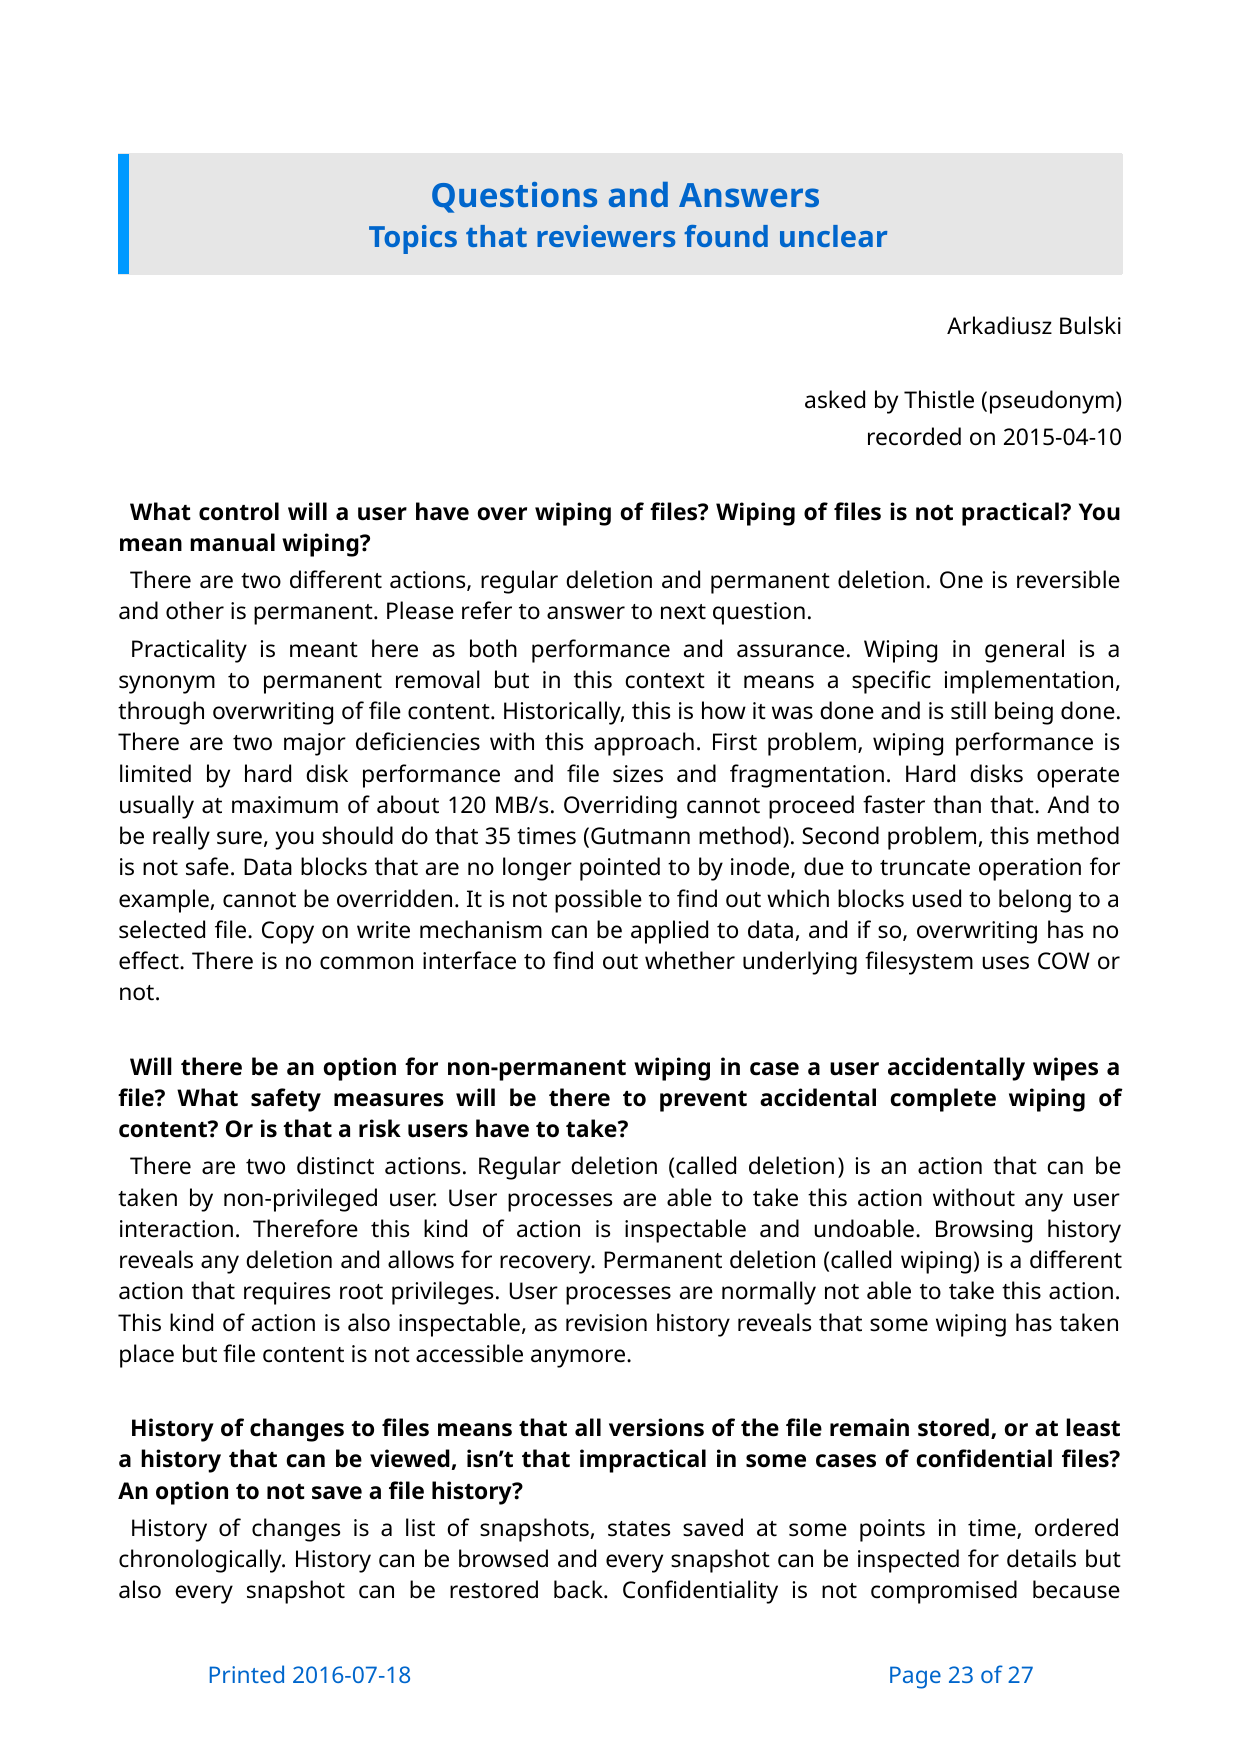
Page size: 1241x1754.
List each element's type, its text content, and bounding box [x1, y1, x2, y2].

text There are two different actions, regular deletion and permanent deletion. One is reversible and other is permanent. Please refer to answer to next question. [118, 564, 1122, 627]
text History of changes to files means that all versions of the file remain stored, or at least a history that can be viewed, isn’t that impractical in some cases of confidential files? An option to not save a file history? [118, 1412, 1122, 1506]
text recorded on 2015-04-10 [118, 421, 1122, 452]
text What control will a user have over wiping of files? Wiping of files is not practical? You mean manual wiping? [118, 496, 1122, 558]
text There are two distinct actions. Regular deletion (called deletion) is an action that can be taken by non-privileged user. User processes are able to take this action without any user interaction. Therefore this kind of action is inspectable and undoable. Browsing history reveals any deletion and allows for recovery. Permanent deletion (called wiping) is a different action that requires root privileges. User processes are normally not able to take this action. This kind of action is also inspectable, as revision history reveals that some wiping has taken place but file content is not accessible anymore. [118, 1150, 1122, 1369]
text Will there be an option for non-permanent wiping in case a user accidentally wipes a file? What safety measures will be there to prevent accidental complete wiping of content? Or is that a risk users have to take? [118, 1051, 1122, 1144]
text asked by Thistle (pseudonym) [118, 384, 1122, 415]
text Arkadiusz Bulski [118, 310, 1122, 341]
title Questions and Answers Topics that reviewers found unclear [129, 155, 1122, 274]
text History of changes is a list of snapshots, states saved at some points in time, ordered chronologically. History can be browsed and every snapshot can be inspected for details but also every snapshot can be restored back. Confidentiality is not compromised because [118, 1512, 1122, 1606]
text Practicality is meant here as both performance and assurance. Wiping in general is a synonym to permanent removal but in this context it means a specific implementation, through overwriting of file content. Historically, this is how it was done and is still being done. There are two major deficiencies with this approach. First problem, wiping performance is limited by hard disk performance and file sizes and fragmentation. Hard disks operate usually at maximum of about 120 MB/s. Overriding cannot proceed faster than that. And to be really sure, you should do that 35 times (Gutmann method). Second problem, this method is not safe. Data blocks that are no longer pointed to by inode, due to truncate operation for example, cannot be overridden. It is not possible to find out which blocks used to belong to a selected file. Copy on write mechanism can be applied to data, and if so, overwriting has no effect. There is no common interface to find out whether underlying filesystem uses COW or not. [118, 632, 1122, 1007]
